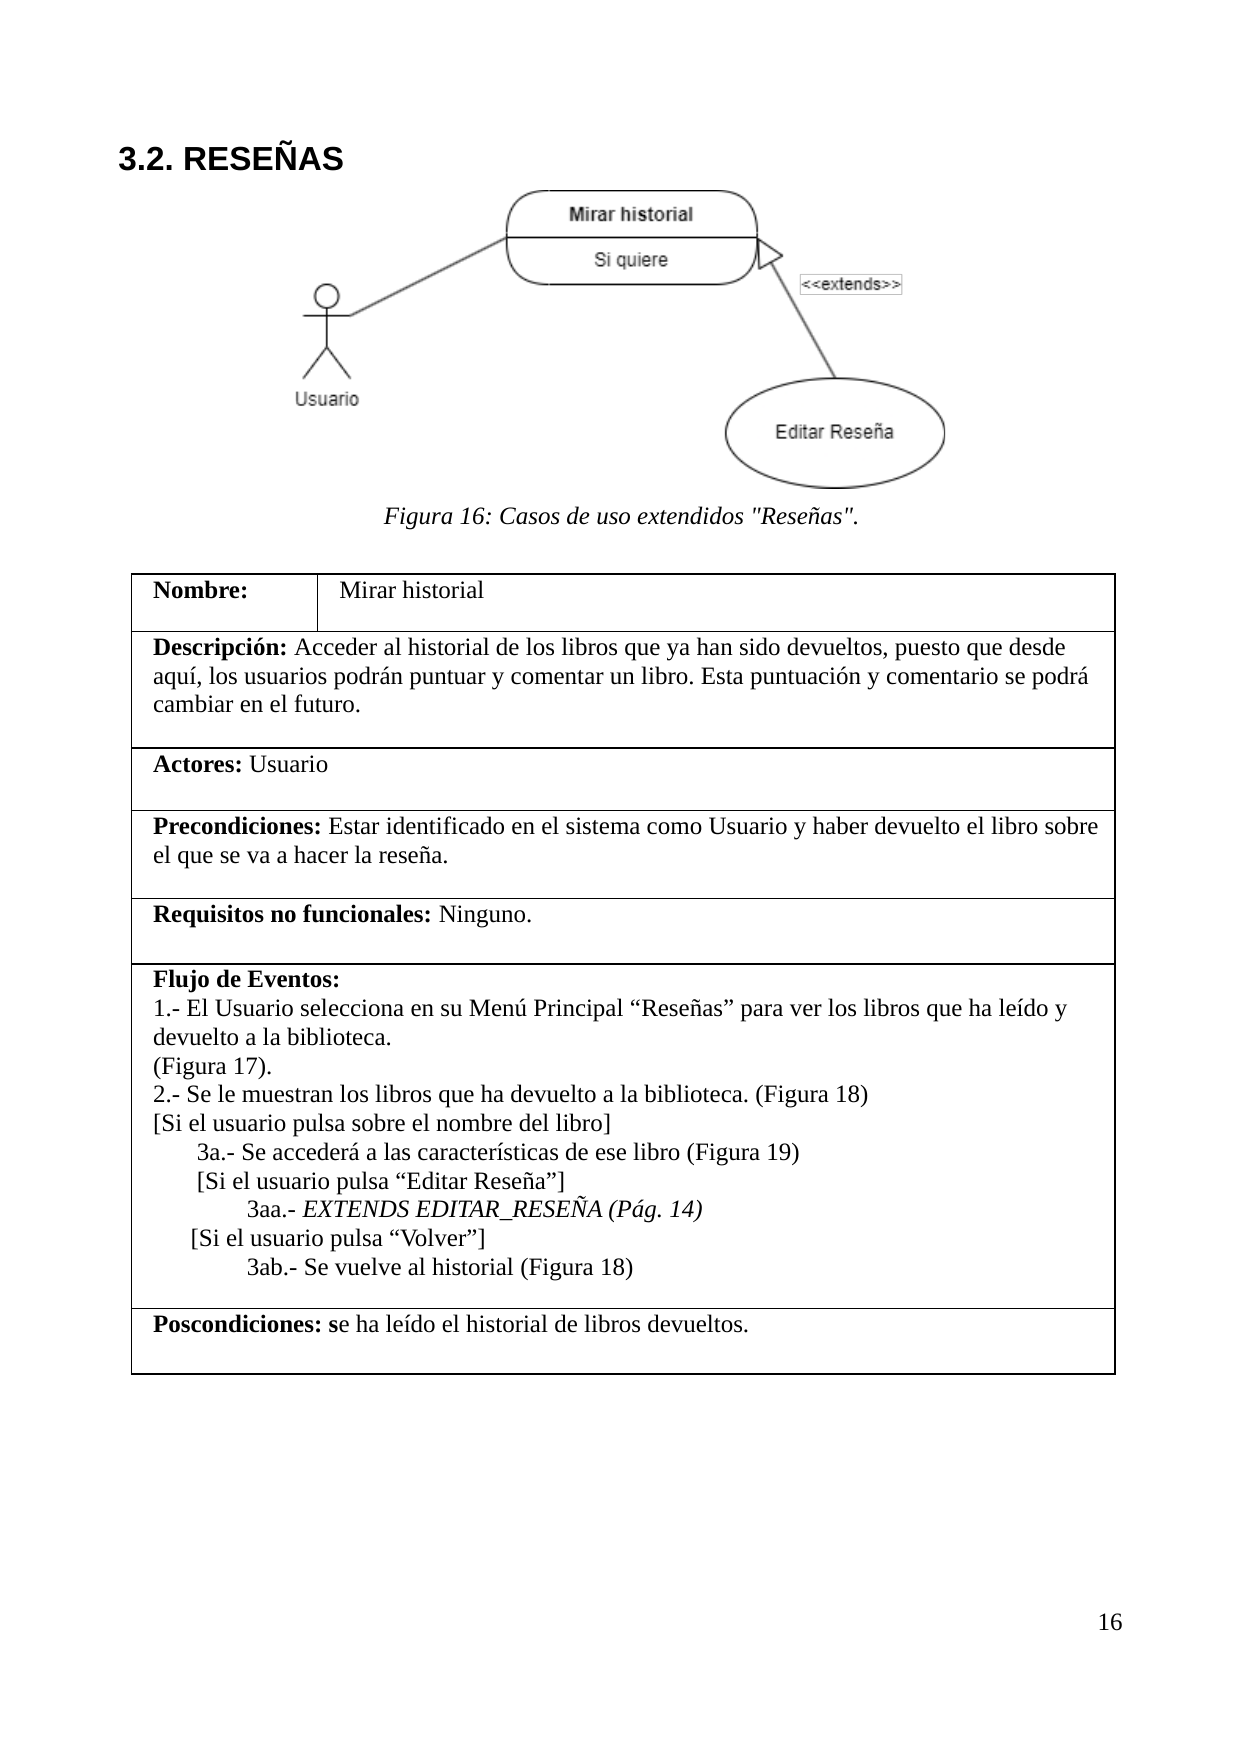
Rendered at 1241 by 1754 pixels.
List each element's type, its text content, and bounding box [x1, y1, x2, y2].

table_cell Flujo de Eventos: 1.- El Usuario selecciona en su Menú Principal “Reseñas” para ver los libros que ha leído y devuelto a la biblioteca. (Figura 17). 2.- Se le muestran los libros que ha devuelto a la biblioteca. (Figura 18) [Si el usuario pulsa sobre el nombre del libro] 3a.- Se accederá a las características de ese libro (Figura 19) [Si el usuario pulsa “Editar Reseña”] 3aa.- EXTENDS EDITAR_RESEÑA (Pág. 14) [Si el usuario pulsa “Volver”] 3ab.- Se vuelve al historial (Figura 18) [132, 965, 1114, 1308]
table_cell Requisitos no funcionales: Ninguno. [132, 899, 1114, 963]
table_cell Precondiciones: Estar identificado en el sistema como Usuario y haber devuelto el libro sobre el que se va a hacer la reseña. [132, 811, 1114, 897]
table_header Nombre: [132, 575, 317, 631]
table_cell Descripción: Acceder al historial de los libros que ya han sido devueltos, puesto que desde aquí, los usuarios podrán puntuar y comentar un libro. Esta puntuación y comentario se podrá cambiar en el futuro. [132, 632, 1114, 747]
table_cell Actores: Usuario [132, 749, 1114, 810]
text Figura 16: Casos de uso extendidos "Reseñas". [322, 501, 923, 530]
picture [295, 190, 946, 489]
table_header Mirar historial [318, 575, 1114, 631]
subtitle 3.2. RESEÑAS [118, 139, 1122, 177]
table_cell Poscondiciones: se ha leído el historial de libros devueltos. [132, 1309, 1114, 1373]
